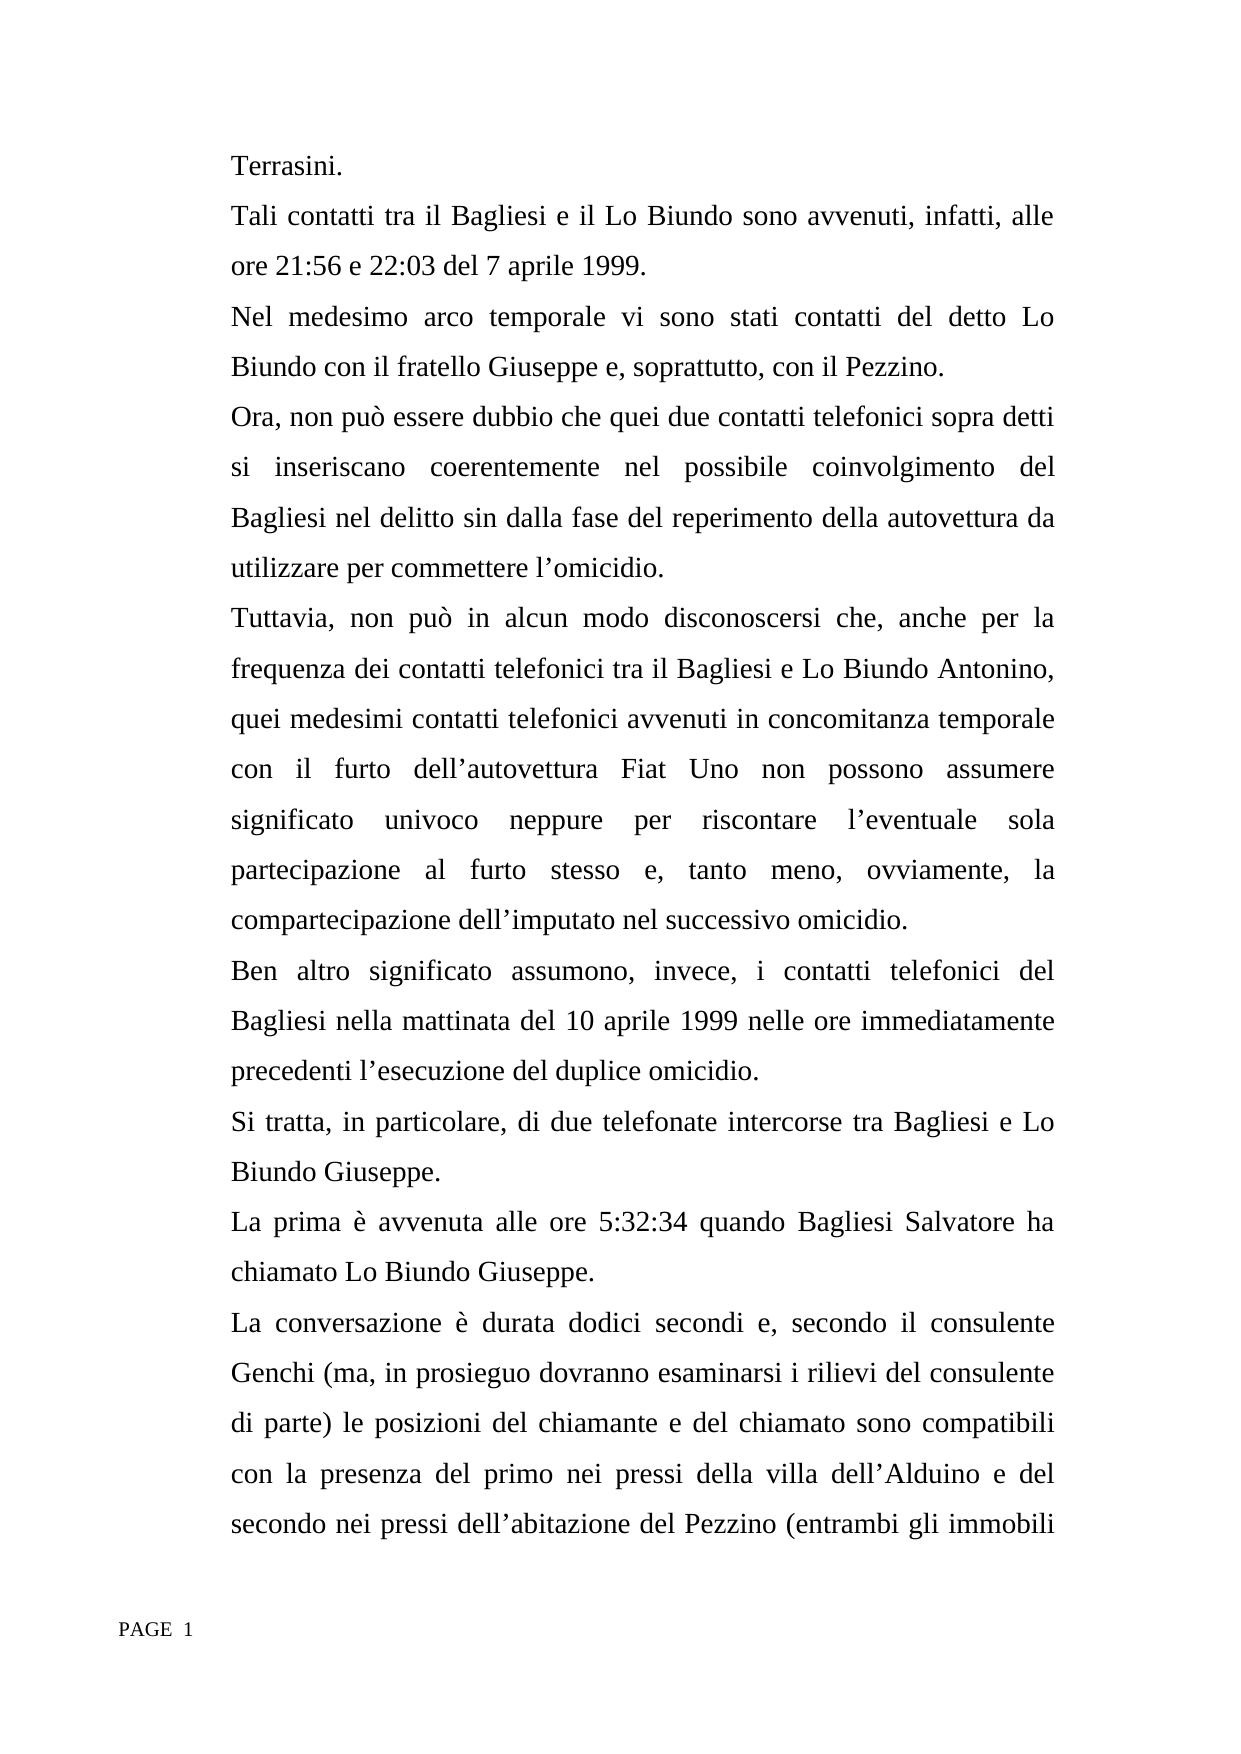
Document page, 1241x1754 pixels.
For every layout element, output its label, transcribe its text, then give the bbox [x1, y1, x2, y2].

text La prima è avvenuta alle ore 5:32:34 quando Bagliesi Salvatore ha chiamato Lo Biundo Giuseppe. [231, 1204, 1056, 1288]
text La conversazione è durata dodici secondi e, secondo il consulente Genchi (ma, in prosieguo dovranno esaminarsi i rilievi del consulente di parte) le posizioni del chiamante e del chiamato sono compatibili con la presenza del primo nei pressi della villa dell’Alduino e del secondo nei pressi dell’abitazione del Pezzino (entrambi gli immobili [231, 1305, 1056, 1540]
text Nel medesimo arco temporale vi sono stati contatti del detto Lo Biundo con il fratello Giuseppe e, soprattutto, con il Pezzino. [231, 299, 1056, 382]
text Ben altro significato assumono, invece, i contatti telefonici del Bagliesi nella mattinata del 10 aprile 1999 nelle ore immediatamente precedenti l’esecuzione del duplice omicidio. [231, 953, 1056, 1087]
text Si tratta, in particolare, di due telefonate intercorse tra Bagliesi e Lo Biundo Giuseppe. [231, 1104, 1056, 1187]
text Terrasini. [231, 148, 1056, 181]
text Tuttavia, non può in alcun modo disconoscersi che, anche per la frequenza dei contatti telefonici tra il Bagliesi e Lo Biundo Antonino, quei medesimi contatti telefonici avvenuti in concomitanza temporale con il furto dell’autovettura Fiat Uno non possono assumere significato univoco neppure per riscontare l’eventuale sola partecipazione al furto stesso e, tanto meno, ovviamente, la compartecipazione dell’imputato nel successivo omicidio. [231, 601, 1056, 936]
text Ora, non può essere dubbio che quei due contatti telefonici sopra detti si inseriscano coerentemente nel possibile coinvolgimento del Bagliesi nel delitto sin dalla fase del reperimento della autovettura da utilizzare per commettere l’omicidio. [231, 399, 1056, 584]
text Tali contatti tra il Bagliesi e il Lo Biundo sono avvenuti, infatti, alle ore 21:56 e 22:03 del 7 aprile 1999. [231, 198, 1056, 282]
